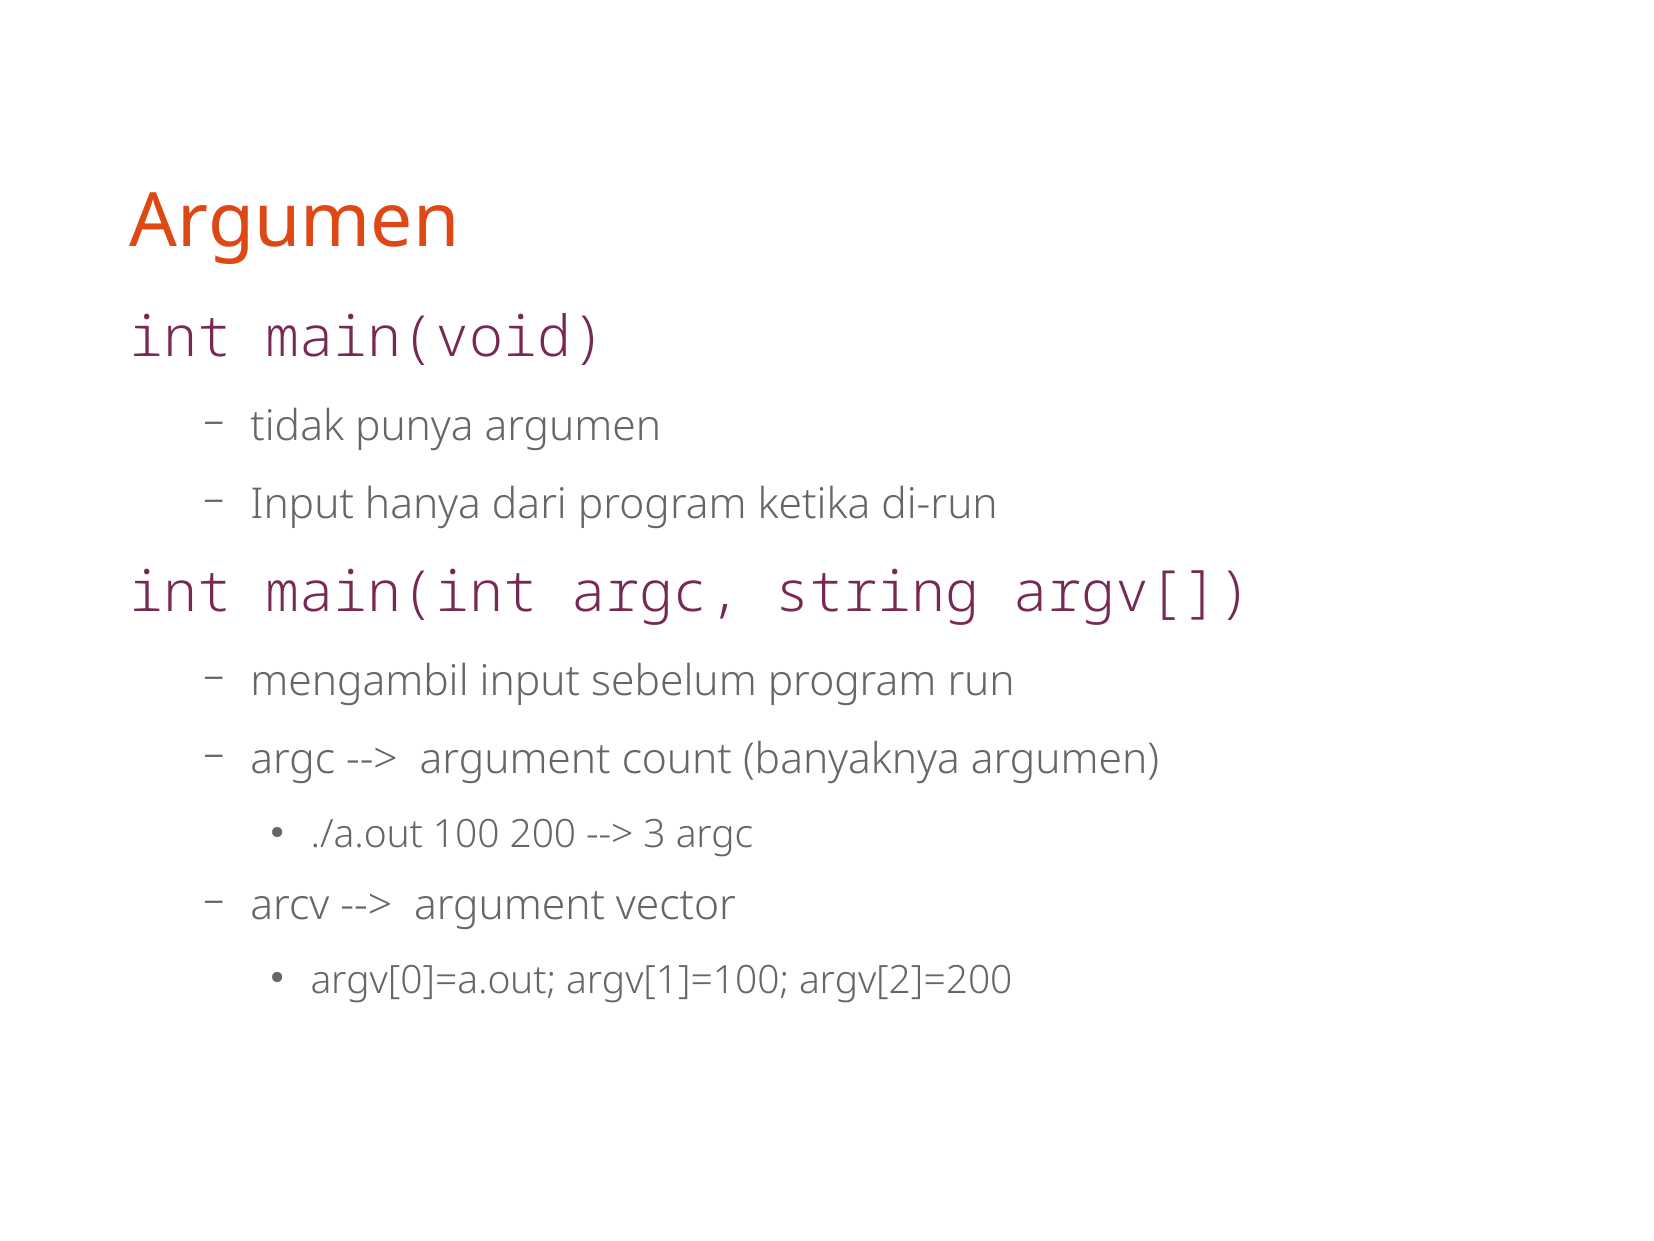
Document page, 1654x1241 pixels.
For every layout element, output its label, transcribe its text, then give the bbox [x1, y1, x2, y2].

list int main(void) tidak punya argumen Input hanya dari program ketika di-run int main(int argc, string argv[]) mengambil input sebelum program run argc --> argument count (banyaknya argumen) ./a.out 100 200 --> 3 argc arcv --> argument vector argv[0]=a.out; argv[1]=100; argv[2]=200 [129, 295, 1518, 1010]
title Argumen [129, 153, 1518, 281]
